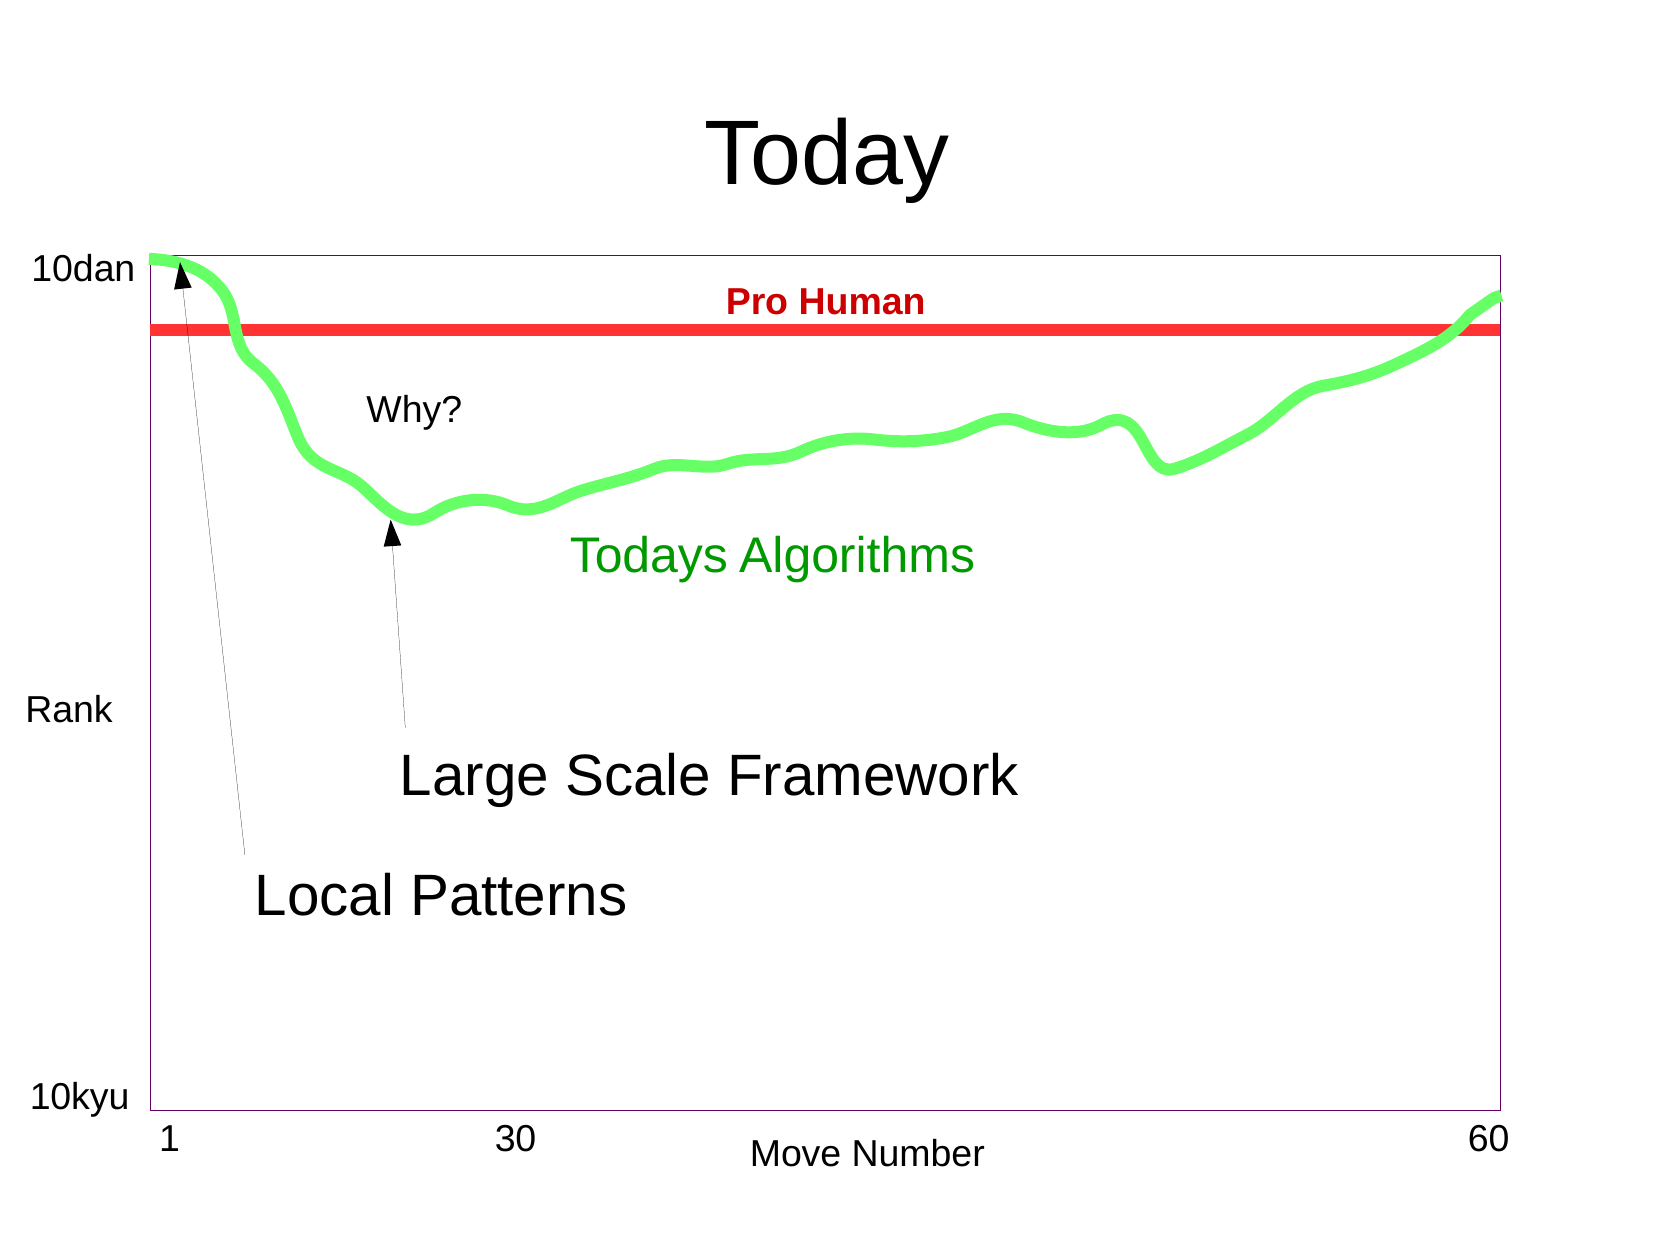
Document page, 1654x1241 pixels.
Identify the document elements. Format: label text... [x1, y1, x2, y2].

text_box 60 [1453, 1110, 1525, 1167]
text_box Move Number [735, 1125, 1000, 1182]
text_box 30 [480, 1110, 552, 1171]
title Today [82, 49, 1571, 257]
text_box Rank [10, 681, 161, 739]
text_box 10dan [16, 240, 151, 301]
text_box Why? [351, 381, 478, 439]
text_box Pro Human [711, 273, 941, 361]
text_box Large Scale Framework [385, 735, 1035, 816]
text_box Local Patterns [240, 855, 644, 942]
text_box 10kyu [15, 1068, 145, 1126]
text_box 1 [144, 1110, 195, 1167]
text_box Todays Algorithms [555, 519, 990, 591]
